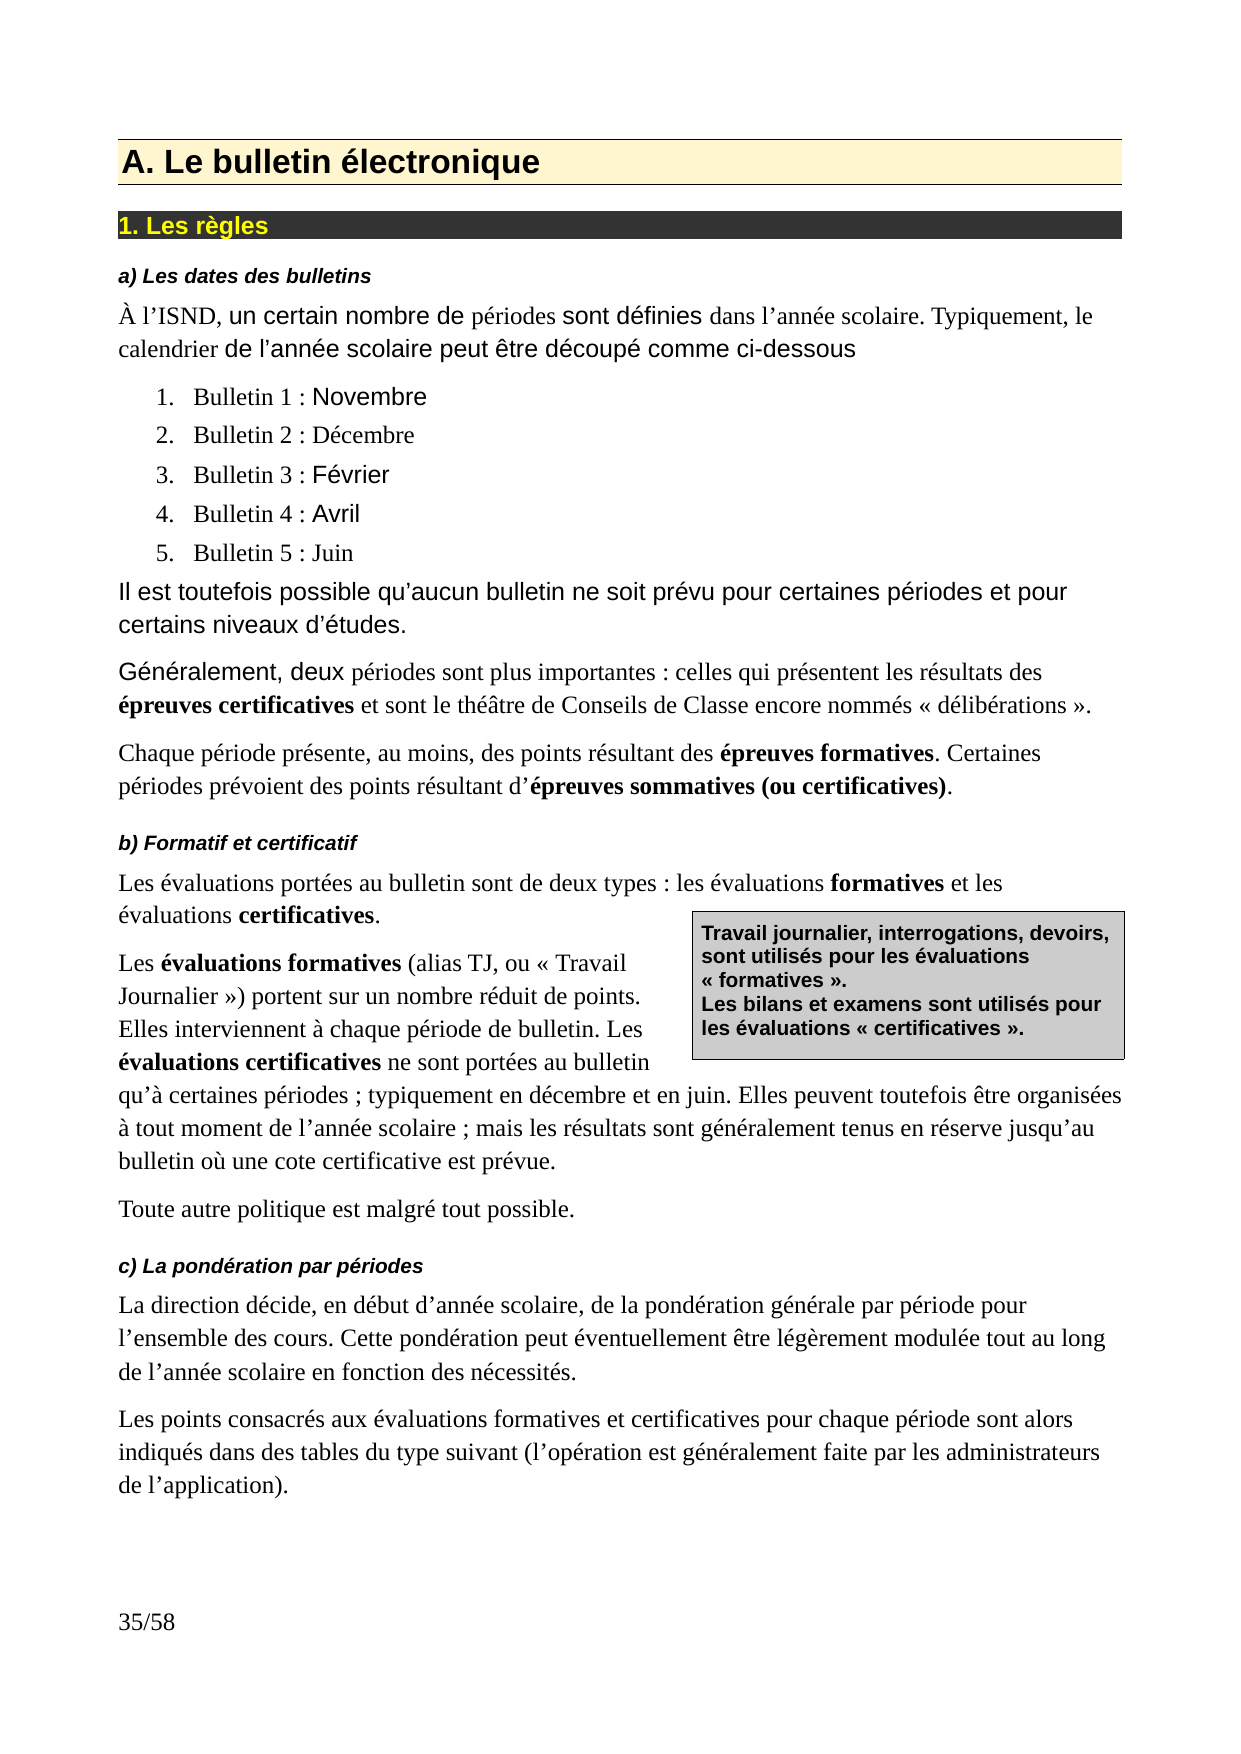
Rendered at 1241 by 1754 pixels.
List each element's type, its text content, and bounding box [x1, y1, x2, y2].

text Généralement, deux périodes sont plus importantes : celles qui présentent les résultats des épreuves certificatives et sont le théâtre de Conseils de Classe encore nommés « délibérations ». [118, 657, 1122, 719]
text Toute autre politique est malgré tout possible. [118, 1194, 1122, 1223]
subtitle Formatif et certificatif [118, 831, 1122, 855]
text Travail journalier, interrogations, devoirs, sont utilisés pour les évaluations « formatives ». [701, 920, 1115, 992]
list Bulletin 2 : Décembre [156, 421, 1122, 449]
text Les bilans et examens sont utilisés pour les évaluations « certificatives ». [701, 992, 1115, 1040]
list Bulletin 5 : Juin [156, 538, 1122, 566]
text Les évaluations portées au bulletin sont de deux types : les évaluations formatives et les évaluations certificatives. [118, 868, 1122, 929]
text Les évaluations formatives (alias TJ, ou « Travail Journalier ») portent sur un nombre réduit de points. Elles interviennent à chaque période de bulletin. Les évaluations certificatives ne sont portées au bulletin qu’à certaines périodes ; typiquement en décembre et en juin. Elles peuvent toutefois être organisées à tout moment de l’année scolaire ; mais les résultats sont généralement tenus en réserve jusqu’au bulletin où une cote certificative est prévue. [118, 948, 1122, 1175]
list Bulletin 1 : Novembre [156, 382, 1122, 410]
list Bulletin 4 : Avril [156, 499, 1122, 527]
text Les points consacrés aux évaluations formatives et certificatives pour chaque période sont alors indiqués dans des tables du type suivant (l’opération est généralement faite par les administrateurs de l’application). [118, 1404, 1122, 1499]
subtitle Le bulletin électronique [118, 140, 1122, 184]
text La direction décide, en début d’année scolaire, de la pondération générale par période pour l’ensemble des cours. Cette pondération peut éventuellement être légèrement modulée tout au long de l’année scolaire en fonction des nécessités. [118, 1291, 1122, 1385]
text À l’ISND, un certain nombre de périodes sont définies dans l’année scolaire. Typiquement, le calendrier de l’année scolaire peut être découpé comme ci-dessous [118, 301, 1122, 363]
subtitle La pondération par périodes [118, 1254, 1122, 1278]
subtitle Les dates des bulletins [118, 264, 1122, 288]
text Chaque période présente, au moins, des points résultant des épreuves formatives. Certaines périodes prévoient des points résultant d’épreuves sommatives (ou certificatives). [118, 738, 1122, 800]
list Bulletin 3 : Février [156, 459, 1122, 488]
text Il est toutefois possible qu’aucun bulletin ne soit prévu pour certaines périodes et pour certains niveaux d’études. [118, 577, 1122, 638]
subtitle Les règles [118, 211, 1122, 239]
